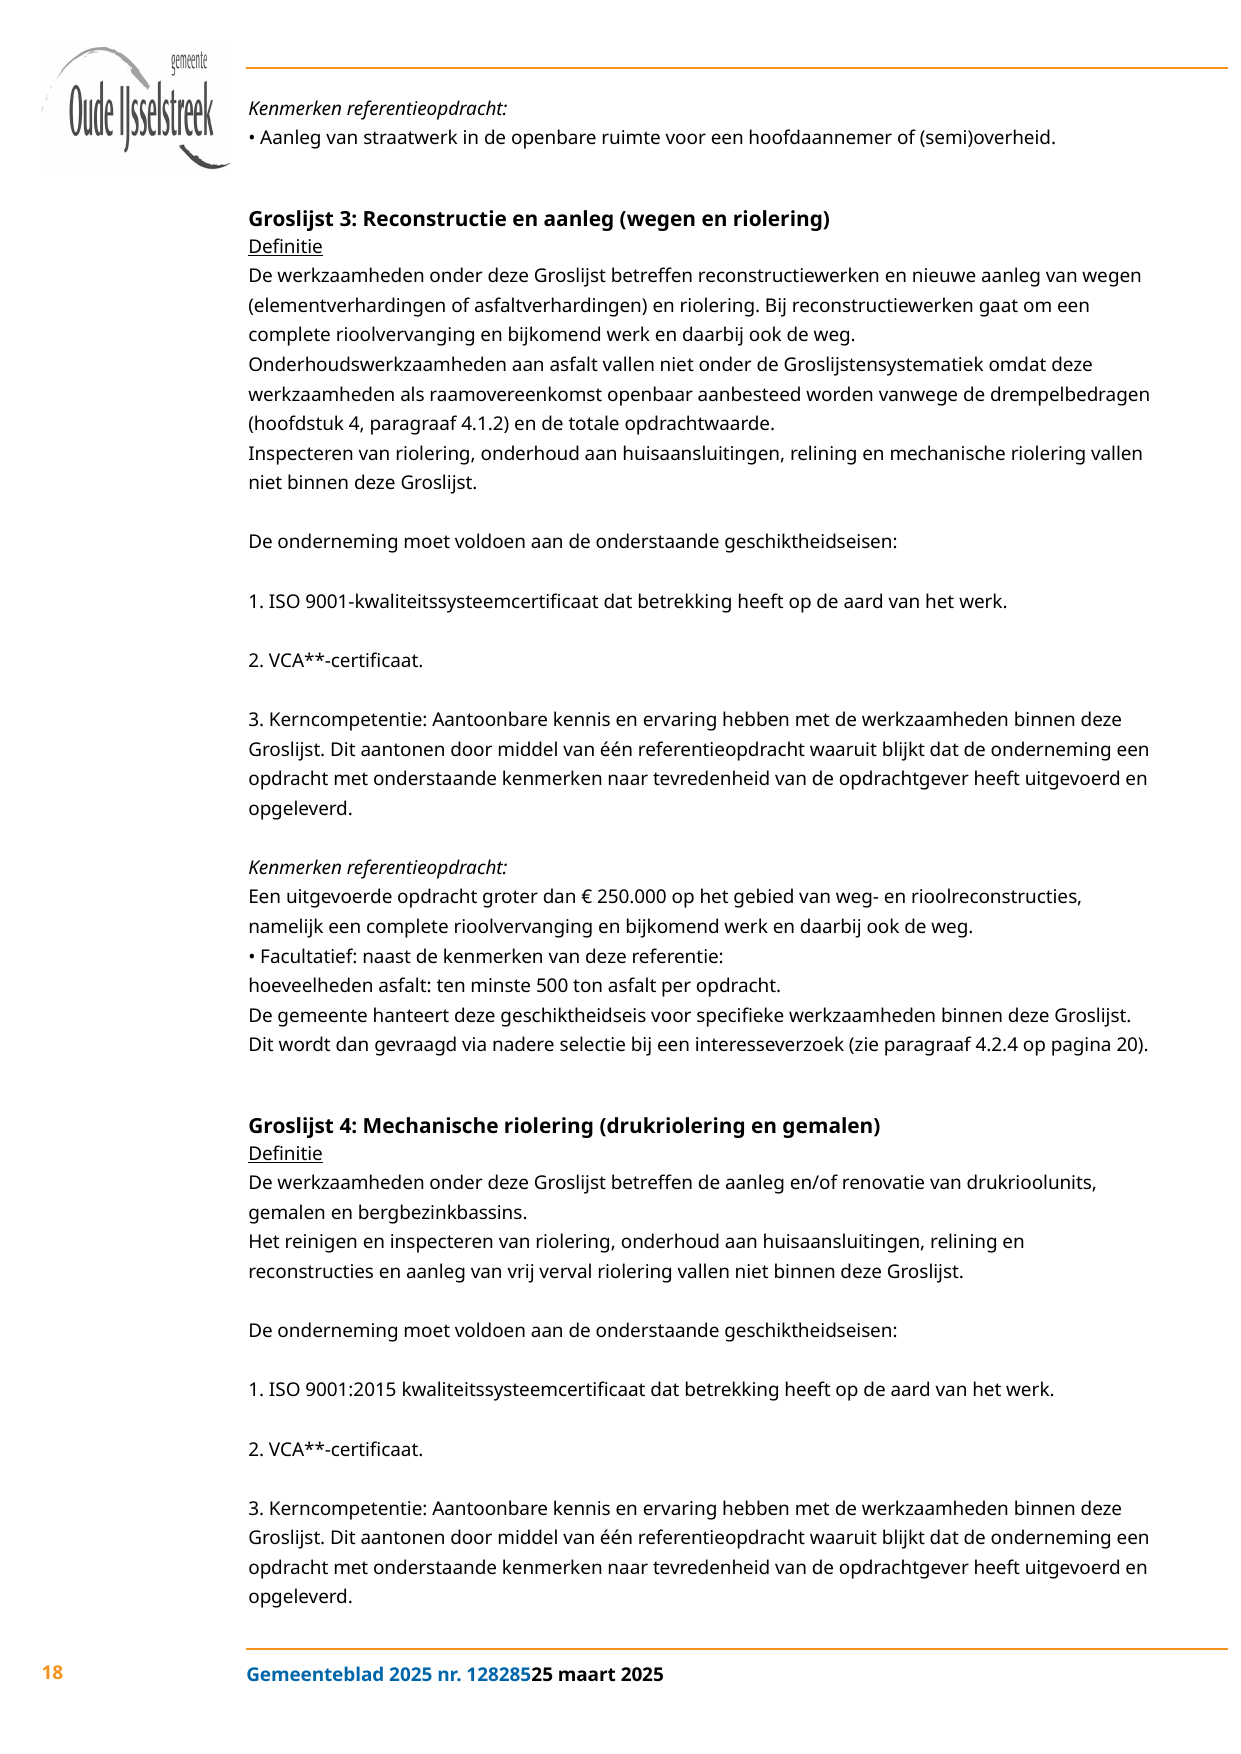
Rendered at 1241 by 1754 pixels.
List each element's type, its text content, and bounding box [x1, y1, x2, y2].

picture [41, 47, 231, 172]
text • Aanleg van straatwerk in de openbare ruimte voor een hoofdaannemer of (semi)overheid. [248, 124, 1152, 150]
text Groslijst 3: Reconstructie en aanleg (wegen en riolering) [248, 204, 1152, 233]
text 1. ISO 9001-kwaliteitssysteemcertificaat dat betrekking heeft op de aard van het werk. [248, 588, 1152, 613]
text 3. Kerncompetentie: Aantoonbare kennis en ervaring hebben met de werkzaamheden binnen deze Groslijst. Dit aantonen door middel van één referentieopdracht waaruit blijkt dat de onderneming een opdracht met onderstaande kenmerken naar tevredenheid van de opdrachtgever heeft uitgevoerd en opgeleverd. [248, 1495, 1152, 1609]
text De werkzaamheden onder deze Groslijst betreffen de aanleg en/of renovatie van drukrioolunits, gemalen en bergbezinkbassins. [248, 1169, 1152, 1225]
text Inspecteren van riolering, onderhoud aan huisaansluitingen, relining en mechanische riolering vallen niet binnen deze Groslijst. [248, 440, 1152, 495]
text Kenmerken referentieopdracht: [248, 95, 1152, 121]
text • Facultatief: naast de kenmerken van deze referentie: [248, 943, 1152, 968]
text De onderneming moet voldoen aan de onderstaande geschiktheidseisen: [248, 529, 1152, 554]
text 2. VCA**-certificaat. [248, 1436, 1152, 1462]
text Het reinigen en inspecteren van riolering, onderhoud aan huisaansluitingen, relining en reconstructies en aanleg van vrij verval riolering vallen niet binnen deze Groslijst. [248, 1229, 1152, 1284]
text 1. ISO 9001:2015 kwaliteitssysteemcertificaat dat betrekking heeft op de aard van het werk. [248, 1377, 1152, 1402]
text Groslijst 4: Mechanische riolering (drukriolering en gemalen) [248, 1112, 1152, 1140]
text 2. VCA**-certificaat. [248, 647, 1152, 673]
text Definitie [248, 1140, 1152, 1166]
text Een uitgevoerde opdracht groter dan € 250.000 op het gebied van weg- en rioolreconstructies, namelijk een complete rioolvervanging en bijkomend werk en daarbij ook de weg. [248, 884, 1152, 939]
text De werkzaamheden onder deze Groslijst betreffen reconstructiewerken en nieuwe aanleg van wegen (elementverhardingen of asfaltverhardingen) en riolering. Bij reconstructiewerken gaat om een complete rioolvervanging en bijkomend werk en daarbij ook de weg. [248, 262, 1152, 347]
text 3. Kerncompetentie: Aantoonbare kennis en ervaring hebben met de werkzaamheden binnen deze Groslijst. Dit aantonen door middel van één referentieopdracht waaruit blijkt dat de onderneming een opdracht met onderstaande kenmerken naar tevredenheid van de opdrachtgever heeft uitgevoerd en opgeleverd. [248, 706, 1152, 821]
text Definitie [248, 233, 1152, 258]
text Kenmerken referentieopdracht: [248, 854, 1152, 880]
text Onderhoudswerkzaamheden aan asfalt vallen niet onder de Groslijstensystematiek omdat deze werkzaamheden als raamovereenkomst openbaar aanbesteed worden vanwege de drempelbedragen (hoofdstuk 4, paragraaf 4.1.2) en de totale opdrachtwaarde. [248, 351, 1152, 436]
text De onderneming moet voldoen aan de onderstaande geschiktheidseisen: [248, 1317, 1152, 1343]
text De gemeente hanteert deze geschiktheidseis voor specifieke werkzaamheden binnen deze Groslijst. Dit wordt dan gevraagd via nadere selectie bij een interesseverzoek (zie paragraaf 4.2.4 op pagina 20). [248, 1002, 1152, 1057]
text hoeveelheden asfalt: ten minste 500 ton asfalt per opdracht. [248, 972, 1152, 998]
